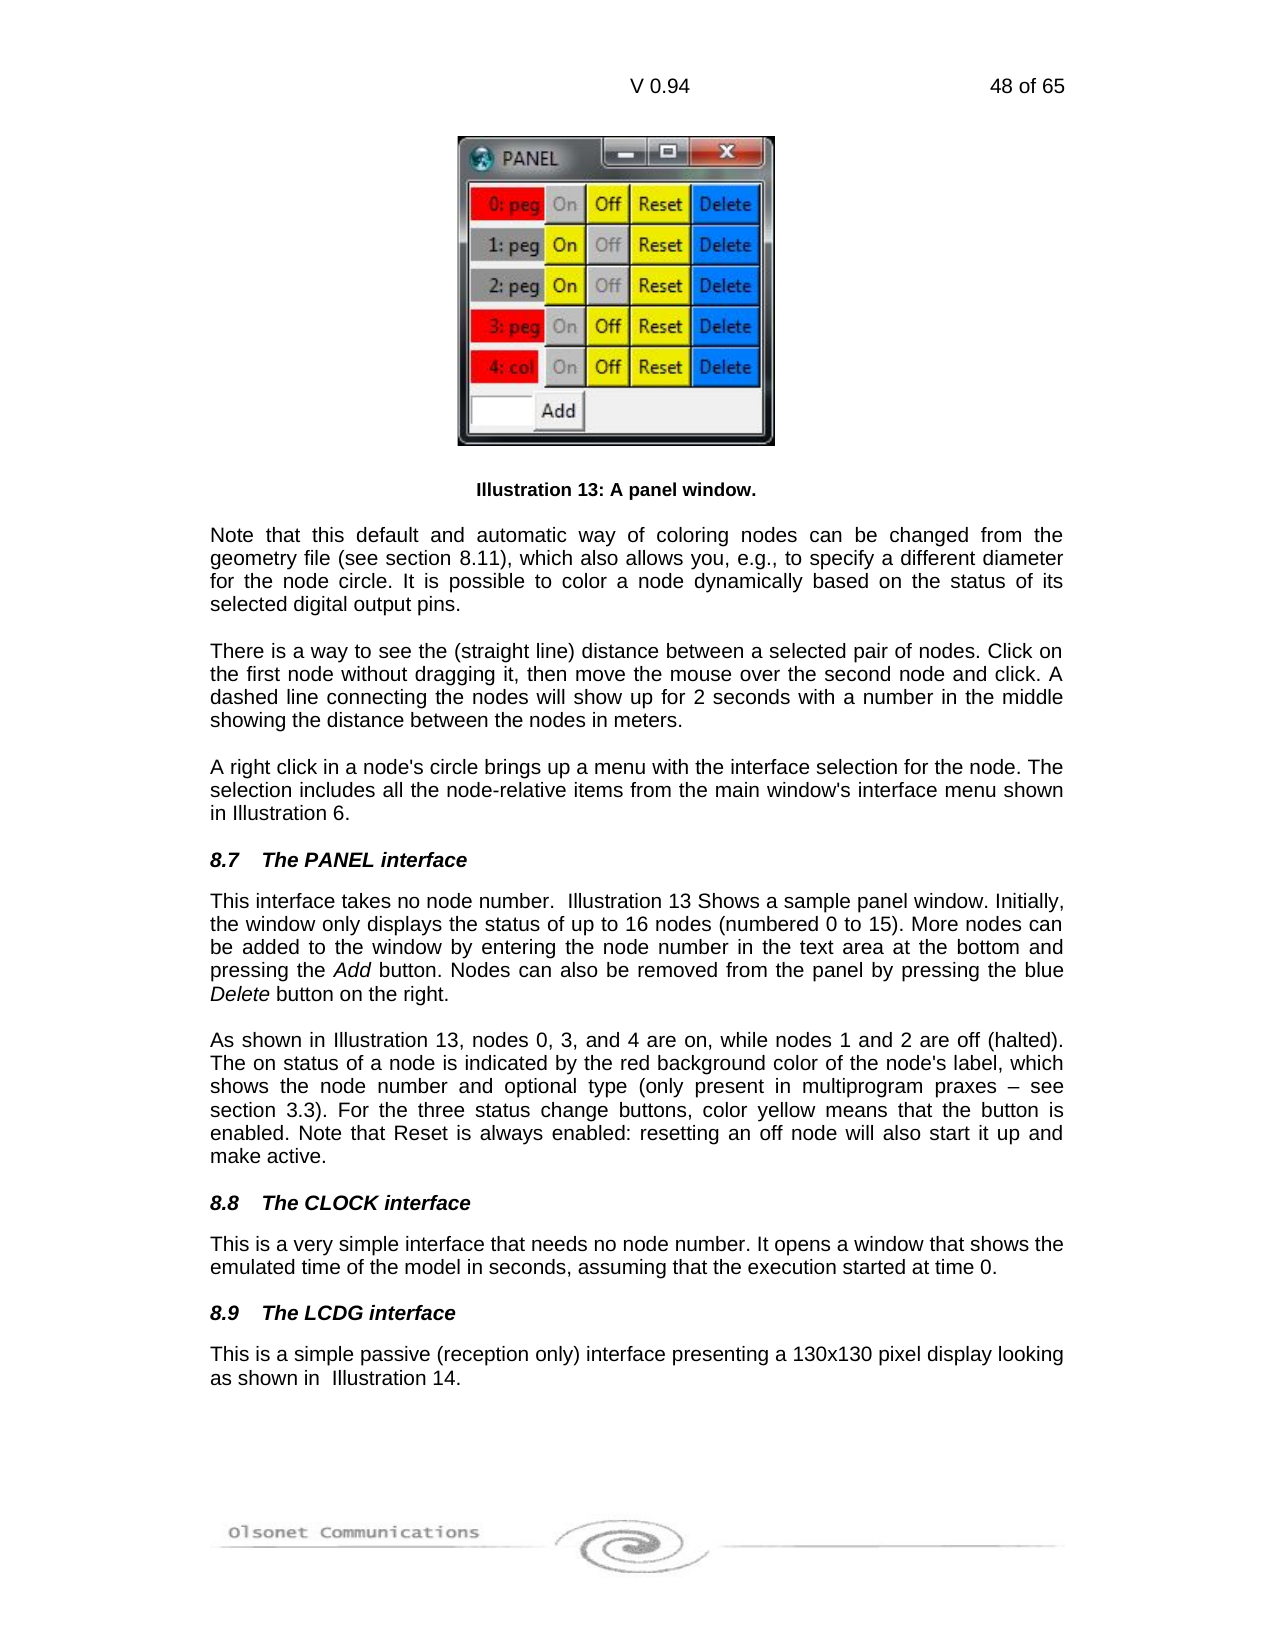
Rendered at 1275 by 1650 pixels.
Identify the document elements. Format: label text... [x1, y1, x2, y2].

text There is a way to see the (straight line) distance between a selected pair of nodes. Click on the first node without dragging it, then move the mouse over the second node and click. A dashed line connecting the nodes will show up for 2 seconds with a number in the middle showing the distance between the nodes in meters. [210, 639, 1065, 732]
text Note that this default and automatic way of coloring nodes can be changed from the geometry file (see section 8.11), which also allows you, e.g., to specify a different diameter for the node circle. It is possible to color a node dynamically based on the status of its selected digital output pins. [210, 523, 1065, 616]
text This is a very simple interface that needs no node number. It opens a window that shows the emulated time of the model in seconds, assuming that the execution started at time 0. [210, 1232, 1065, 1279]
text This is a simple passive (reception only) interface presenting a 130x130 pixel display looking as shown in Illustration 14. [210, 1343, 1065, 1389]
picture [210, 1504, 1065, 1596]
subtitle The CLOCK interface [210, 1191, 1065, 1214]
subtitle The PANEL interface [210, 848, 1065, 872]
subtitle The LCDG interface [210, 1302, 1065, 1325]
text Illustration 13: A panel window. [445, 479, 787, 500]
picture [457, 136, 775, 446]
text As shown in Illustration 13, nodes 0, 3, and 4 are on, while nodes 1 and 2 are off (halted). The on status of a node is indicated by the red background color of the node's label, which shows the node number and optional type (only present in multiprogram praxes – see section 3.3). For the three status change buttons, color yellow means that the button is enabled. Note that Reset is always enabled: resetting an off node will also start it up and make active. [210, 1029, 1065, 1168]
text This interface takes no node number. Illustration 13 Shows a sample panel window. Initially, the window only displays the status of up to 16 nodes (numbered 0 to 15). More nodes can be added to the window by entering the node number in the text area at the bottom and pressing the Add button. Nodes can also be removed from the panel by pressing the blue Delete button on the right. [210, 889, 1065, 1005]
text A right click in a node's circle brings up a menu with the interface selection for the node. The selection includes all the node-relative items from the main window's interface menu shown in Illustration 6. [210, 755, 1065, 825]
